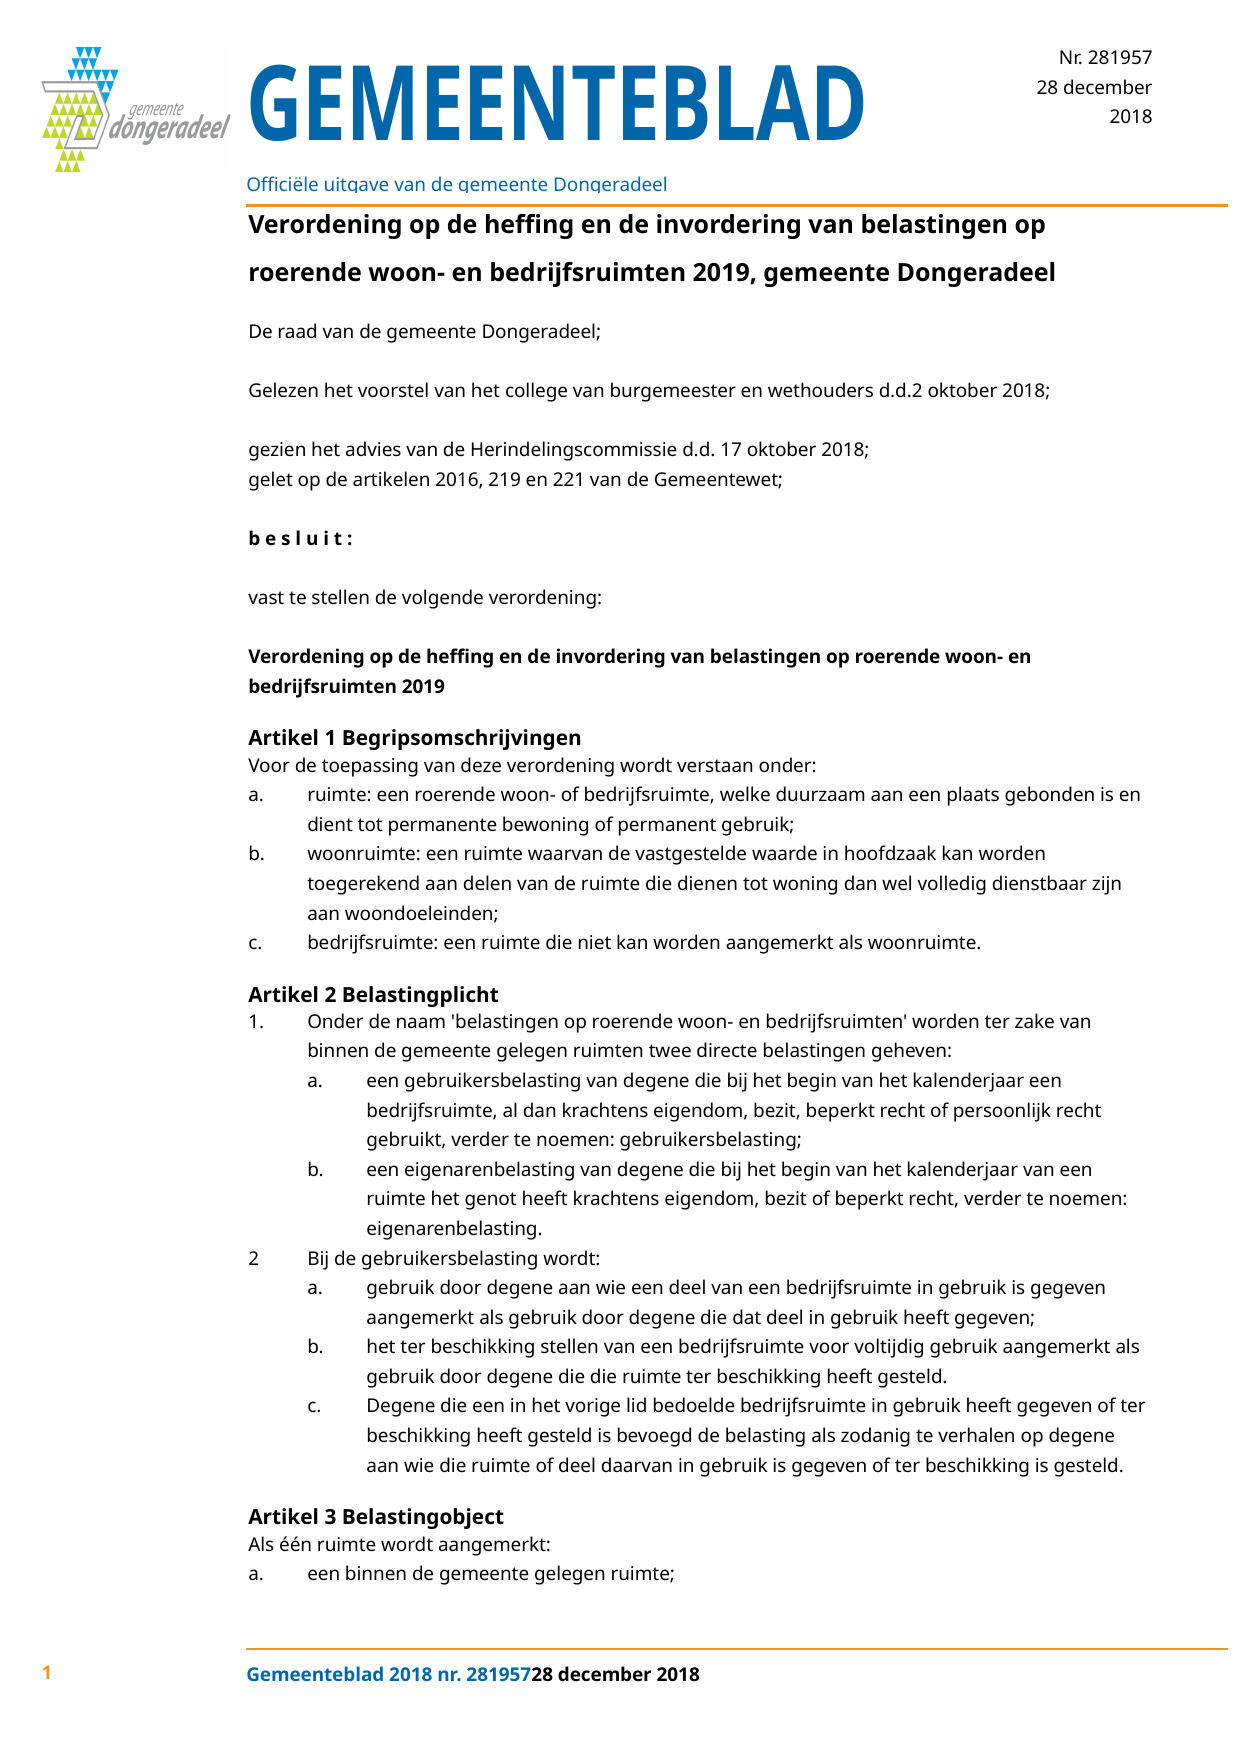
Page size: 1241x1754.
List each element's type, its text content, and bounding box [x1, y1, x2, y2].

text Artikel 3 Belastingobject [248, 1502, 1152, 1531]
text gelet op de artikelen 2016, 219 en 221 van de Gemeentewet; [248, 466, 1152, 492]
list een binnen de gemeente gelegen ruimte; [248, 1560, 1152, 1586]
text Verordening op de heffing en de invordering van belastingen op roerende woon- en bedrijfsruimten 2019, gemeente Dongeradeel [248, 207, 1152, 288]
text Artikel 2 Belastingplicht [248, 980, 1152, 1008]
list Degene die een in het vorige lid bedoelde bedrijfsruimte in gebruik heeft gegeven of ter beschikking heeft gesteld is bevoegd de belasting als zodanig te verhalen op degene aan wie die ruimte of deel daarvan in gebruik is gegeven of ter beschikking is gesteld. [307, 1393, 1152, 1478]
text b e s l u i t : [248, 525, 1152, 551]
list Bij de gebruikersbelasting wordt: [248, 1245, 1152, 1271]
list een gebruikersbelasting van degene die bij het begin van het kalenderjaar een bedrijfsruimte, al dan krachtens eigendom, bezit, beperkt recht of persoonlijk recht gebruikt, verder te noemen: gebruikersbelasting; [307, 1067, 1152, 1152]
list een eigenarenbelasting van degene die bij het begin van het kalenderjaar van een ruimte het genot heeft krachtens eigendom, bezit of beperkt recht, verder te noemen: eigenarenbelasting. [307, 1156, 1152, 1241]
text gezien het advies van de Herindelingscommissie d.d. 17 oktober 2018; [248, 436, 1152, 462]
list bedrijfsruimte: een ruimte die niet kan worden aangemerkt als woonruimte. [248, 929, 1152, 955]
text De raad van de gemeente Dongeradeel; [248, 318, 1152, 344]
text Als één ruimte wordt aangemerkt: [248, 1531, 1152, 1556]
picture [41, 47, 231, 172]
list ruimte: een roerende woon- of bedrijfsruimte, welke duurzaam aan een plaats gebonden is en dient tot permanente bewoning of permanent gebruik; [248, 781, 1152, 837]
text Gelezen het voorstel van het college van burgemeester en wethouders d.d.2 oktober 2018; [248, 377, 1152, 403]
text vast te stellen de volgende verordening: [248, 584, 1152, 610]
list het ter beschikking stellen van een bedrijfsruimte voor voltijdig gebruik aangemerkt als gebruik door degene die die ruimte ter beschikking heeft gesteld. [307, 1333, 1152, 1389]
list gebruik door degene aan wie een deel van een bedrijfsruimte in gebruik is gegeven aangemerkt als gebruik door degene die dat deel in gebruik heeft gegeven; [307, 1274, 1152, 1330]
picture [107, 73, 113, 80]
picture [99, 72, 104, 80]
text Artikel 1 Begripsomschrijvingen [248, 723, 1152, 752]
text Voor de toepassing van deze verordening wordt verstaan onder: [248, 752, 1152, 777]
text Verordening op de heffing en de invordering van belastingen op roerende woon- en bedrijfsruimten 2019 [248, 643, 1152, 699]
list woonruimte: een ruimte waarvan de vastgestelde waarde in hoofdzaak kan worden toegerekend aan delen van de ruimte die dienen tot woning dan wel volledig dienstbaar zijn aan woondoeleinden; [248, 841, 1152, 925]
list Onder de naam 'belastingen op roerende woon- en bedrijfsruimten' worden ter zake van binnen de gemeente gelegen ruimten twee directe belastingen geheven: [248, 1008, 1152, 1063]
